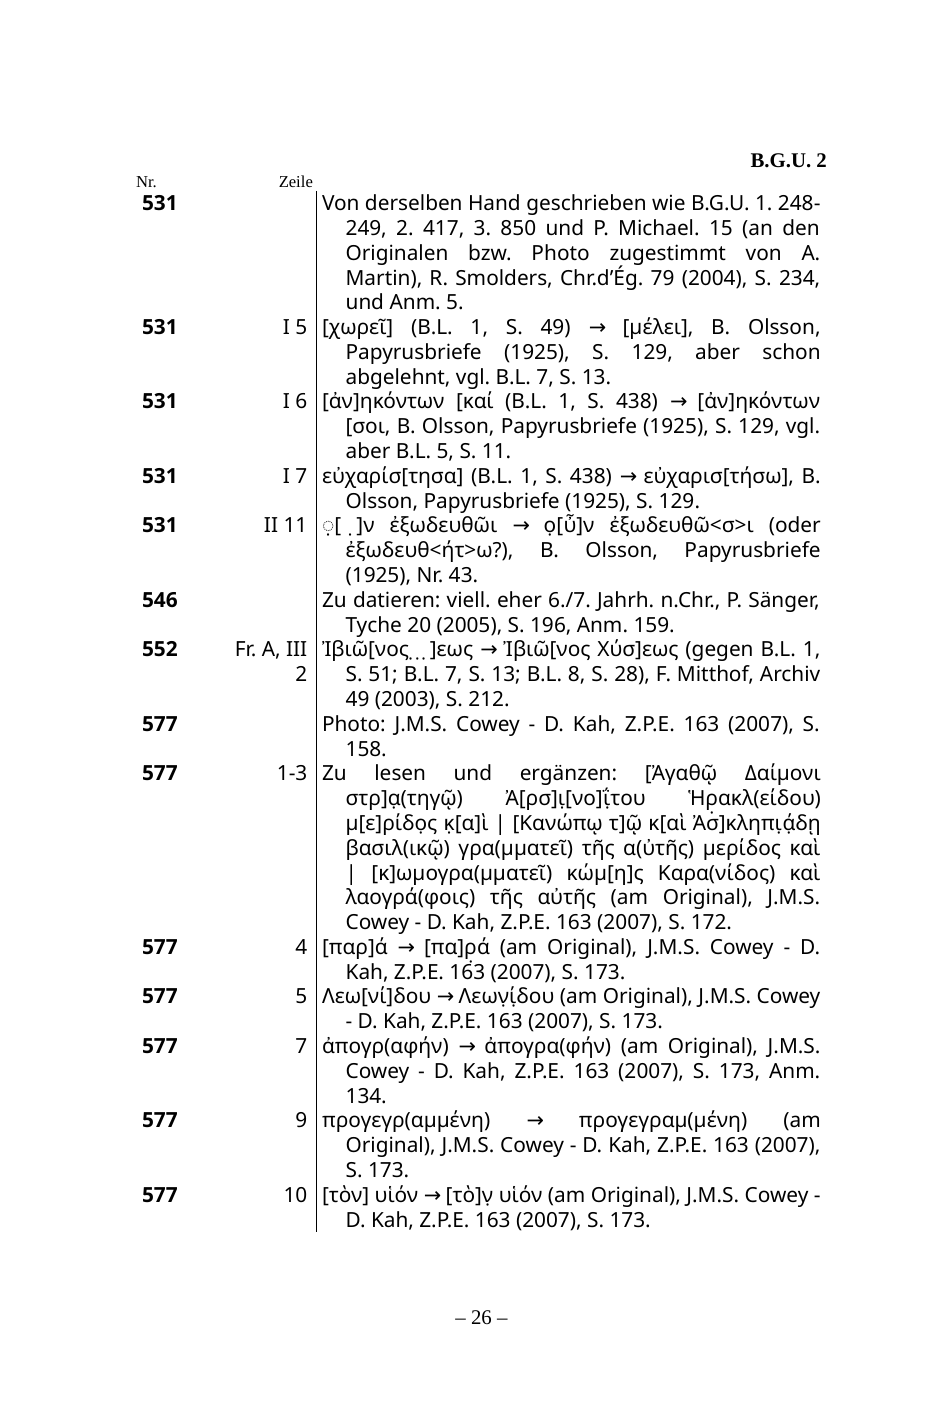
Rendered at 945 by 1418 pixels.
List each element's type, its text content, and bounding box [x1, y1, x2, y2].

table_cell 5 [224, 984, 316, 1034]
table_cell προγεγρ(αμμένη) → προγεγραμ(μένη) (am Original), J.M.S. Cowey - D. Kah, Z.P.E. 163 (2007), S. 173. [317, 1108, 827, 1182]
table_cell [χωρεῖ] (B.L. 1, S. 49) → [μέλει], B. Olsson, Papyrusbriefe (1925), S. 129, aber schon abgelehnt, vgl. B.L. 7, S. 13. [317, 315, 827, 389]
table_cell 577 [136, 1034, 224, 1108]
table_cell 577 [136, 984, 224, 1034]
table_cell 10 [224, 1183, 316, 1232]
table_cell 531 [136, 464, 224, 513]
table_cell εὐχαρίσ[τησα] (B.L. 1, S. 438) → εὐχαρισ[τήσω], B. Olsson, Papyrusbriefe (1925), S. 129. [317, 464, 827, 513]
table_cell 4 [224, 935, 316, 984]
table_cell [παρ]ά → [πα]ρ̣ά (am Original), J.M.S. Cowey - D. Kah, Z.P.E. 163 (2007), S. 173. [317, 935, 827, 984]
table_cell 577 [136, 935, 224, 984]
table_cell Zu datieren: viell. eher 6./7. Jahrh. n.Chr., P. Sänger, Tyche 20 (2005), S. 196, Anm. 159. [317, 588, 827, 637]
table_cell 9 [224, 1108, 316, 1182]
table_cell Zu lesen und ergänzen: [Ἀγαθῷ Δαίμονι στρ]α̣(τηγῷ) Ἀ[ρσ]ι̣[νο]ΐ̣του Ἡρ̣ακλ(είδου) μ[ε]ρίδο̣ς κ̣[α]ὶ | [Κανώπῳ τ]ῷ κ[αὶ Ἀσ]κληπι̣ά̣δῃ βασιλ(ικῷ) γρα(μματεῖ) τῆς α(ὐτῆς) μερίδος καὶ | [κ]ωμογρα(μματεῖ) κώμ[η]ς Καρα(νίδος) καὶ λαογρά(φοις) τῆς αὐτῆς (am Original), J.M.S. Cowey - D. Kah, Z.P.E. 163 (2007), S. 172. [317, 761, 827, 934]
table_cell Λεω[νί]δου → Λεων̣ί̣δου (am Original), J.M.S. Cowey - D. Kah, Z.P.E. 163 (2007), S. 173. [317, 984, 827, 1034]
table_cell 531 [136, 389, 224, 463]
table_cell I 5 [224, 315, 316, 389]
table_cell 552 [136, 637, 224, 711]
table_cell [τὸν] υἱόν → [τὸ]ν̣ υἱόν (am Original), J.M.S. Cowey - D. Kah, Z.P.E. 163 (2007), S. 173. [317, 1183, 827, 1232]
table_cell [224, 711, 316, 761]
table_cell [ἀν]ηκόντων [καί (B.L. 1, S. 438) → [ἀν]ηκόντων [σοι, B. Olsson, Papyrusbriefe (1925), S. 129, vgl. aber B.L. 5, S. 11. [317, 389, 827, 463]
table_cell 577 [136, 761, 224, 934]
table_cell I 7 [224, 464, 316, 513]
table_cell ἀπογρ(αφήν) → ἀπογρα(φήν) (am Original), J.M.S. Cowey - D. Kah, Z.P.E. 163 (2007), S. 173, Anm. 134. [317, 1034, 827, 1108]
table_cell Fr. A, III 2 [224, 637, 316, 711]
table_cell 577 [136, 1108, 224, 1182]
table_cell [224, 588, 316, 637]
table_cell 1-3 [224, 761, 316, 934]
table_cell 577 [136, 711, 224, 761]
table_cell 577 [136, 1183, 224, 1232]
table_cell Photo: J.M.S. Cowey - D. Kah, Z.P.E. 163 (2007), S. 158. [317, 711, 827, 761]
table_cell 531 [136, 191, 224, 315]
table_cell I 6 [224, 389, 316, 463]
table_cell ̣[ ̣]ν ἐξωδευθῶι → ο̣[ὖ]ν ἐξωδευθῶ<σ>ι (oder ἐξωδευθ<ήτ>ω?), B. Olsson, Papyrusbriefe (1925), Nr. 43. [317, 513, 827, 587]
table_cell Von derselben Hand geschrieben wie B.G.U. 1. 248-249, 2. 417, 3. 850 und P. Michael. 15 (an den Originalen bzw. Photo zugestimmt von A. Martin), R. Smolders, Chr.d’Ég. 79 (2004), S. 234, und Anm. 5. [317, 191, 827, 315]
table_cell Ἰβιῶ[νος ̣ ̣ ̣]εως → Ἰβιῶ[νος Χύσ]εως (gegen B.L. 1, S. 51; B.L. 7, S. 13; B.L. 8, S. 28), F. Mitthof, Archiv 49 (2003), S. 212. [317, 637, 827, 711]
table_cell [224, 191, 316, 315]
table_cell 531 [136, 513, 224, 587]
table_cell 531 [136, 315, 224, 389]
table_cell 546 [136, 588, 224, 637]
table_cell 7 [224, 1034, 316, 1108]
table_cell II 11 [224, 513, 316, 587]
